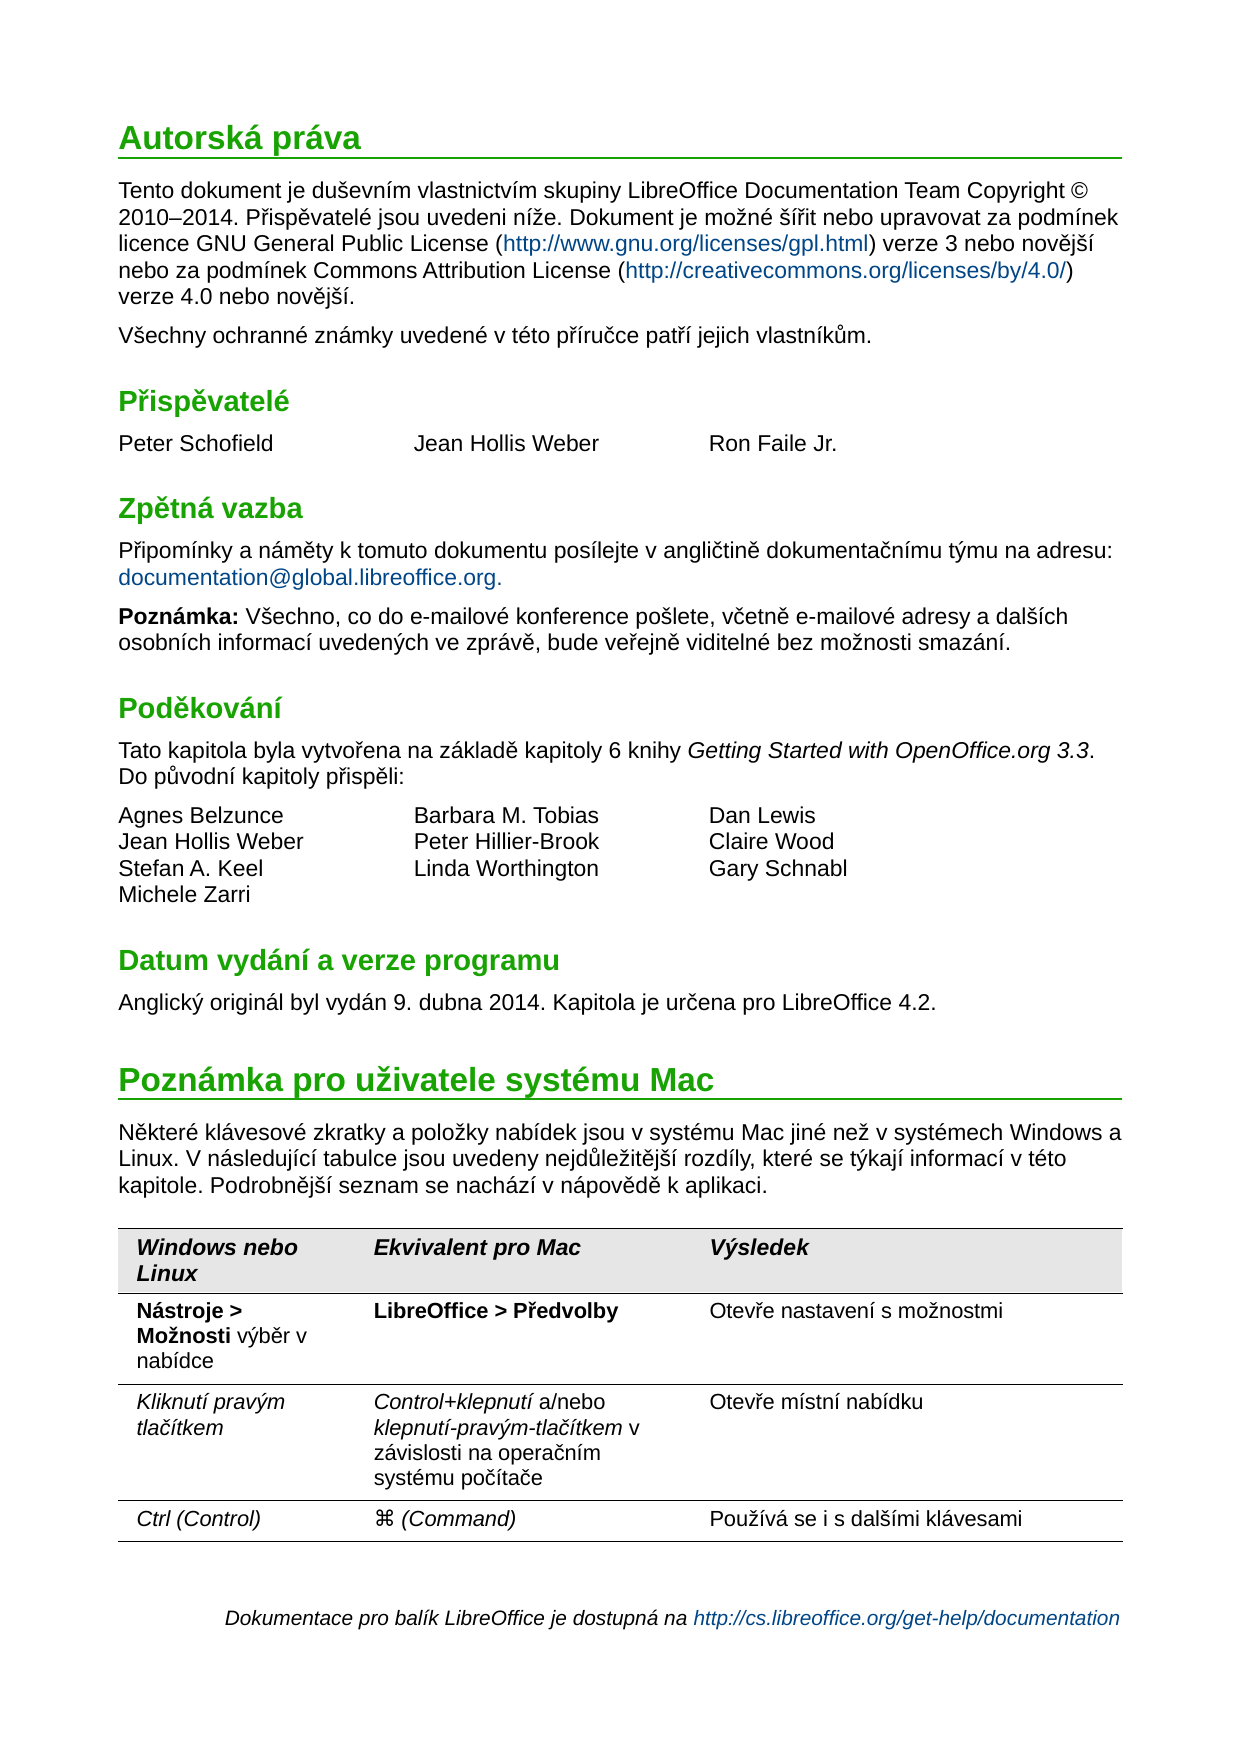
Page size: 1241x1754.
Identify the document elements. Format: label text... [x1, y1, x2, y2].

text Poznámka: Všechno, co do e-mailové konference pošlete, včetně e-mailové adresy a dalších osobních informací uvedených ve zprávě, bude veřejně viditelné bez možnosti smazání. [118, 603, 1122, 655]
subtitle Datum vydání a verze programu [118, 943, 1122, 976]
text Některé klávesové zkratky a položky nabídek jsou v systému Mac jiné než v systémech Windows a Linux. V následující tabulce jsou uvedeny nejdůležitější rozdíly, které se týkají informací v této kapitole. Podrobnější seznam se nachází v nápovědě k aplikaci. [118, 1119, 1122, 1198]
table_header Windows nebo Linux [118, 1229, 355, 1292]
table_header Výsledek [691, 1229, 1122, 1292]
table_header Ekvivalent pro Mac [355, 1229, 691, 1292]
text Tento dokument je duševním vlastnictvím skupiny LibreOffice Documentation Team Copyright © 2010–2014. Přispěvatelé jsou uvedeni níže. Dokument je možné šířit nebo upravovat za podmínek licence GNU General Public License (http://www.gnu.org/licenses/gpl.html) verze 3 nebo novější nebo za podmínek Commons Attribution License (http://creativecommons.org/licenses/by/4.0/) verze 4.0 nebo novější. [118, 177, 1122, 309]
subtitle Poděkování [118, 691, 1122, 724]
text Připomínky a náměty k tomuto dokumentu posílejte v angličtině dokumentačnímu týmu na adresu: documentation@global.libreoffice.org. [118, 537, 1122, 590]
subtitle Přispěvatelé [118, 384, 1122, 417]
text Agnes Belzunce Barbara M. Tobias Dan Lewis Jean Hollis Weber Peter Hillier-Brook Claire Wood Stefan A. Keel Linda Worthington Gary Schnabl Michele Zarri [118, 802, 1122, 907]
text Všechny ochranné známky uvedené v této příručce patří jejich vlastníkům. [118, 322, 1122, 348]
table_cell Používá se i s dalšími klávesami [691, 1501, 1122, 1541]
table_cell Kliknutí pravým tlačítkem [118, 1385, 355, 1500]
table_cell ⌘ (Command) [355, 1501, 691, 1541]
subtitle Autorská práva [118, 118, 1122, 157]
subtitle Zpětná vazba [118, 491, 1122, 525]
table_cell Ctrl (Control) [118, 1501, 355, 1541]
table_cell Otevře nastavení s možnostmi [691, 1294, 1122, 1383]
table_cell LibreOffice > Předvolby [355, 1294, 691, 1383]
text Anglický originál byl vydán 9. dubna 2014. Kapitola je určena pro LibreOffice 4.2. [118, 989, 1122, 1015]
text Tato kapitola byla vytvořena na základě kapitoly 6 knihy Getting Started with OpenOffice.org 3.3. Do původní kapitoly přispěli: [118, 737, 1122, 789]
table_cell Nástroje > Možnosti výběr v nabídce [118, 1294, 355, 1383]
subtitle Poznámka pro uživatele systému Mac [118, 1059, 1122, 1098]
text Peter Schofield Jean Hollis Weber Ron Faile Jr. [118, 429, 1122, 456]
table_cell Otevře místní nabídku [691, 1385, 1122, 1500]
table_cell Control+klepnutí a/nebo klepnutí-pravým-tlačítkem v závislosti na operačním systému počítače [355, 1385, 691, 1500]
